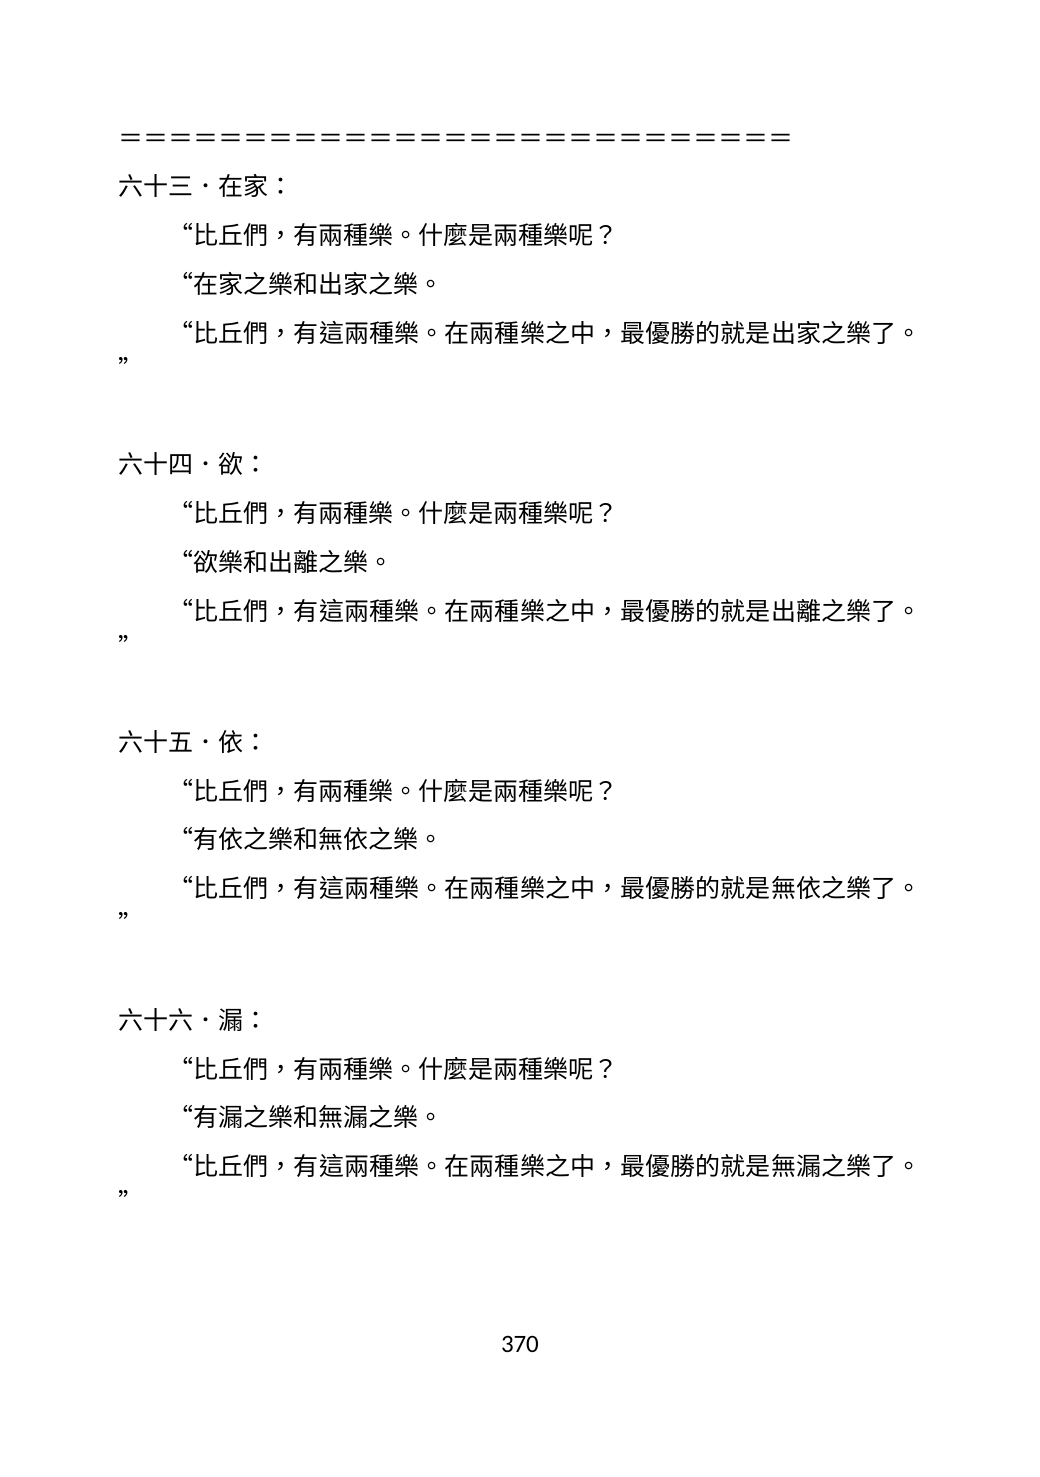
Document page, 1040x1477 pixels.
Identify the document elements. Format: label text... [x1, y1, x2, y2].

text 六十三．在家： [118, 167, 921, 203]
text “在家之樂和出家之樂。 [118, 264, 921, 301]
text “比丘們，有兩種樂。什麼是兩種樂呢？ [118, 493, 921, 530]
text 六十五．依： [118, 722, 921, 759]
text ＝＝＝＝＝＝＝＝＝＝＝＝＝＝＝＝＝＝＝＝＝＝＝＝＝＝＝ [118, 118, 921, 154]
text “有漏之樂和無漏之樂。 [118, 1098, 921, 1134]
text “比丘們，有這兩種樂。在兩種樂之中，最優勝的就是出家之樂了。” [118, 313, 921, 386]
text “比丘們，有兩種樂。什麼是兩種樂呢？ [118, 216, 921, 252]
text “比丘們，有兩種樂。什麼是兩種樂呢？ [118, 771, 921, 807]
text 六十四．欲： [118, 445, 921, 481]
text “比丘們，有兩種樂。什麼是兩種樂呢？ [118, 1049, 921, 1085]
text “欲樂和出離之樂。 [118, 542, 921, 578]
text 六十六．漏： [118, 1000, 921, 1037]
text “比丘們，有這兩種樂。在兩種樂之中，最優勝的就是無依之樂了。” [118, 869, 921, 941]
text “比丘們，有這兩種樂。在兩種樂之中，最優勝的就是出離之樂了。” [118, 591, 921, 663]
text “比丘們，有這兩種樂。在兩種樂之中，最優勝的就是無漏之樂了。” [118, 1147, 921, 1219]
text “有依之樂和無依之樂。 [118, 820, 921, 856]
